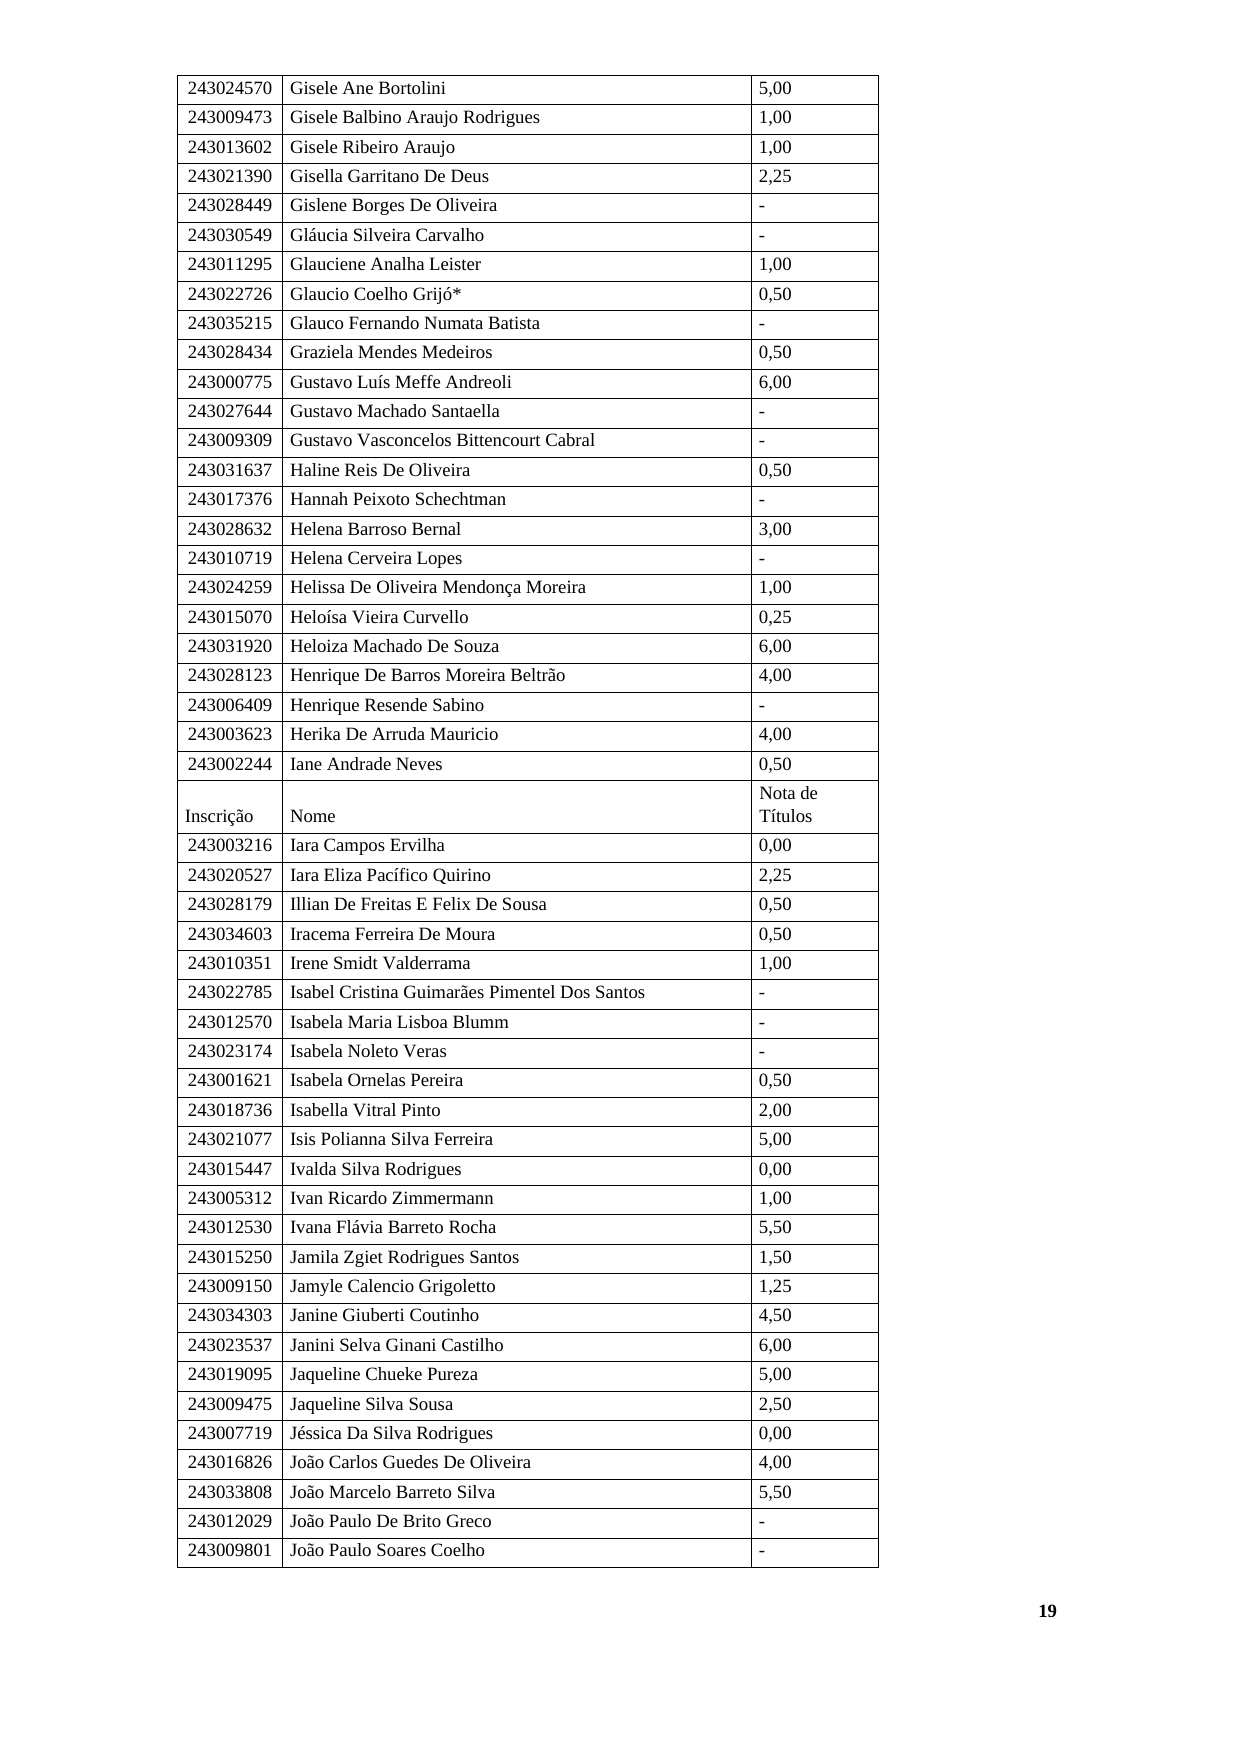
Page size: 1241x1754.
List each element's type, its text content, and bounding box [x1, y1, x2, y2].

table_cell 2,50 [752, 1392, 878, 1420]
table_cell Glauco Fernando Numata Batista [283, 311, 751, 339]
table_cell 243001621 [178, 1069, 282, 1097]
table_cell 5,00 [752, 76, 878, 104]
table_cell Helena Barroso Bernal [283, 517, 751, 545]
table_cell Glauciene Analha Leister [283, 252, 751, 281]
table_cell 243007719 [178, 1421, 282, 1449]
table_cell 243028123 [178, 664, 282, 692]
table_cell Irene Smidt Valderrama [283, 951, 751, 979]
table_cell Jéssica Da Silva Rodrigues [283, 1421, 751, 1449]
table_cell Heloiza Machado De Souza [283, 634, 751, 662]
table_cell 4,00 [752, 664, 878, 692]
table_cell 0,50 [752, 752, 878, 780]
table_cell Henrique Resende Sabino [283, 693, 751, 721]
table_cell 4,00 [752, 722, 878, 751]
table_cell 0,50 [752, 340, 878, 369]
table_cell 0,50 [752, 458, 878, 486]
table_cell 1,00 [752, 575, 878, 604]
table_cell 0,50 [752, 892, 878, 921]
table_cell 243035215 [178, 311, 282, 339]
table_cell Gustavo Luís Meffe Andreoli [283, 370, 751, 398]
table_cell - [752, 546, 878, 574]
table_cell 0,00 [752, 1421, 878, 1449]
table_cell Isabela Ornelas Pereira [283, 1069, 751, 1097]
table_cell 243005312 [178, 1186, 282, 1214]
table_cell 243027644 [178, 399, 282, 427]
table_cell Helissa De Oliveira Mendonça Moreira [283, 575, 751, 604]
table_cell 243021390 [178, 164, 282, 192]
table_cell 1,00 [752, 951, 878, 979]
table_cell Iane Andrade Neves [283, 752, 751, 780]
table_cell 243010719 [178, 546, 282, 574]
table_cell - [752, 311, 878, 339]
table_cell 6,00 [752, 634, 878, 662]
table_cell 4,00 [752, 1450, 878, 1479]
table_cell Jamyle Calencio Grigoletto [283, 1274, 751, 1302]
table_cell João Paulo De Brito Greco [283, 1509, 751, 1537]
table_cell Helena Cerveira Lopes [283, 546, 751, 574]
table_cell 1,00 [752, 105, 878, 134]
table_cell Gustavo Machado Santaella [283, 399, 751, 427]
table_cell 243022785 [178, 980, 282, 1009]
table_cell Inscrição [178, 781, 282, 832]
table_cell - [752, 1539, 878, 1567]
table_cell 243013602 [178, 135, 282, 163]
table_cell Illian De Freitas E Felix De Sousa [283, 892, 751, 921]
table_cell 5,00 [752, 1362, 878, 1391]
table_cell Iara Eliza Pacífico Quirino [283, 863, 751, 891]
table_cell 243009473 [178, 105, 282, 134]
table_cell 1,00 [752, 252, 878, 281]
table_cell Haline Reis De Oliveira [283, 458, 751, 486]
table_cell Gustavo Vasconcelos Bittencourt Cabral [283, 429, 751, 457]
table_cell 5,50 [752, 1215, 878, 1244]
table_cell 243034303 [178, 1304, 282, 1332]
table_cell Janini Selva Ginani Castilho [283, 1333, 751, 1361]
table_cell Herika De Arruda Mauricio [283, 722, 751, 751]
table_cell 243033808 [178, 1480, 282, 1508]
table_cell Isabella Vitral Pinto [283, 1098, 751, 1126]
table_cell 1,50 [752, 1245, 878, 1273]
table_cell - [752, 223, 878, 251]
table_cell João Carlos Guedes De Oliveira [283, 1450, 751, 1479]
table_cell Hannah Peixoto Schechtman [283, 487, 751, 516]
table_cell Jaqueline Silva Sousa [283, 1392, 751, 1420]
table_cell 243030549 [178, 223, 282, 251]
table_cell 243009475 [178, 1392, 282, 1420]
table_cell 243009150 [178, 1274, 282, 1302]
table_cell 2,00 [752, 1098, 878, 1126]
table_cell Gláucia Silveira Carvalho [283, 223, 751, 251]
table_cell 5,00 [752, 1127, 878, 1156]
table_cell 243015070 [178, 605, 282, 633]
table_cell João Marcelo Barreto Silva [283, 1480, 751, 1508]
table_cell 2,25 [752, 164, 878, 192]
table_cell Nome [283, 781, 751, 832]
table_cell 243028632 [178, 517, 282, 545]
table_cell 5,50 [752, 1480, 878, 1508]
table_cell 243015250 [178, 1245, 282, 1273]
table_cell 243012029 [178, 1509, 282, 1537]
table_cell Iara Campos Ervilha [283, 834, 751, 862]
table_cell - [752, 1039, 878, 1067]
table_cell Isabel Cristina Guimarães Pimentel Dos Santos [283, 980, 751, 1009]
table_cell - [752, 429, 878, 457]
table_cell João Paulo Soares Coelho [283, 1539, 751, 1567]
table_cell - [752, 399, 878, 427]
table_cell Nota de Títulos [752, 781, 878, 832]
table_cell 243002244 [178, 752, 282, 780]
table_cell Graziela Mendes Medeiros [283, 340, 751, 369]
table_cell 0,50 [752, 922, 878, 950]
table_cell 243028434 [178, 340, 282, 369]
table_cell 243012530 [178, 1215, 282, 1244]
table_cell 1,00 [752, 1186, 878, 1214]
table_cell 243018736 [178, 1098, 282, 1126]
table_cell Gisele Ribeiro Araujo [283, 135, 751, 163]
table_cell 243019095 [178, 1362, 282, 1391]
table_cell 243009801 [178, 1539, 282, 1567]
table_cell Gisella Garritano De Deus [283, 164, 751, 192]
table_cell Isabela Maria Lisboa Blumm [283, 1010, 751, 1038]
table_cell 243023537 [178, 1333, 282, 1361]
table_cell - [752, 1509, 878, 1537]
table_cell 243021077 [178, 1127, 282, 1156]
table_cell 243022726 [178, 282, 282, 310]
table_cell Glaucio Coelho Grijó* [283, 282, 751, 310]
table_cell - [752, 980, 878, 1009]
table_cell 0,25 [752, 605, 878, 633]
table_cell Gislene Borges De Oliveira [283, 194, 751, 222]
table_cell Henrique De Barros Moreira Beltrão [283, 664, 751, 692]
table_cell 243012570 [178, 1010, 282, 1038]
table_cell - [752, 1010, 878, 1038]
table_cell - [752, 693, 878, 721]
table_cell 1,00 [752, 135, 878, 163]
table_cell 243009309 [178, 429, 282, 457]
table_cell 243034603 [178, 922, 282, 950]
table_cell 0,50 [752, 1069, 878, 1097]
table_cell 243024259 [178, 575, 282, 604]
table_cell Isabela Noleto Veras [283, 1039, 751, 1067]
table_cell 0,00 [752, 1157, 878, 1185]
table_cell Jaqueline Chueke Pureza [283, 1362, 751, 1391]
table_cell Iracema Ferreira De Moura [283, 922, 751, 950]
table_cell Isis Polianna Silva Ferreira [283, 1127, 751, 1156]
table_cell 243000775 [178, 370, 282, 398]
table_cell 243024570 [178, 76, 282, 104]
table_cell 4,50 [752, 1304, 878, 1332]
table_cell Jamila Zgiet Rodrigues Santos [283, 1245, 751, 1273]
table_cell Heloísa Vieira Curvello [283, 605, 751, 633]
table_cell 3,00 [752, 517, 878, 545]
table_cell 243010351 [178, 951, 282, 979]
table_cell 243017376 [178, 487, 282, 516]
table_cell - [752, 194, 878, 222]
table_cell Gisele Balbino Araujo Rodrigues [283, 105, 751, 134]
table_cell 6,00 [752, 370, 878, 398]
table_cell 243031637 [178, 458, 282, 486]
table_cell 243028449 [178, 194, 282, 222]
table_cell 243003216 [178, 834, 282, 862]
table_cell 243031920 [178, 634, 282, 662]
table_cell 243028179 [178, 892, 282, 921]
table_cell 0,00 [752, 834, 878, 862]
table_cell 6,00 [752, 1333, 878, 1361]
table_cell Gisele Ane Bortolini [283, 76, 751, 104]
table_cell 2,25 [752, 863, 878, 891]
table_cell - [752, 487, 878, 516]
table_cell 243003623 [178, 722, 282, 751]
table_cell 243006409 [178, 693, 282, 721]
table_cell Ivana Flávia Barreto Rocha [283, 1215, 751, 1244]
table_cell 1,25 [752, 1274, 878, 1302]
table_cell 243023174 [178, 1039, 282, 1067]
table_cell Ivan Ricardo Zimmermann [283, 1186, 751, 1214]
table_cell Janine Giuberti Coutinho [283, 1304, 751, 1332]
table_cell 0,50 [752, 282, 878, 310]
table_cell 243011295 [178, 252, 282, 281]
table_cell 243016826 [178, 1450, 282, 1479]
table_cell 243015447 [178, 1157, 282, 1185]
table_cell Ivalda Silva Rodrigues [283, 1157, 751, 1185]
table_cell 243020527 [178, 863, 282, 891]
